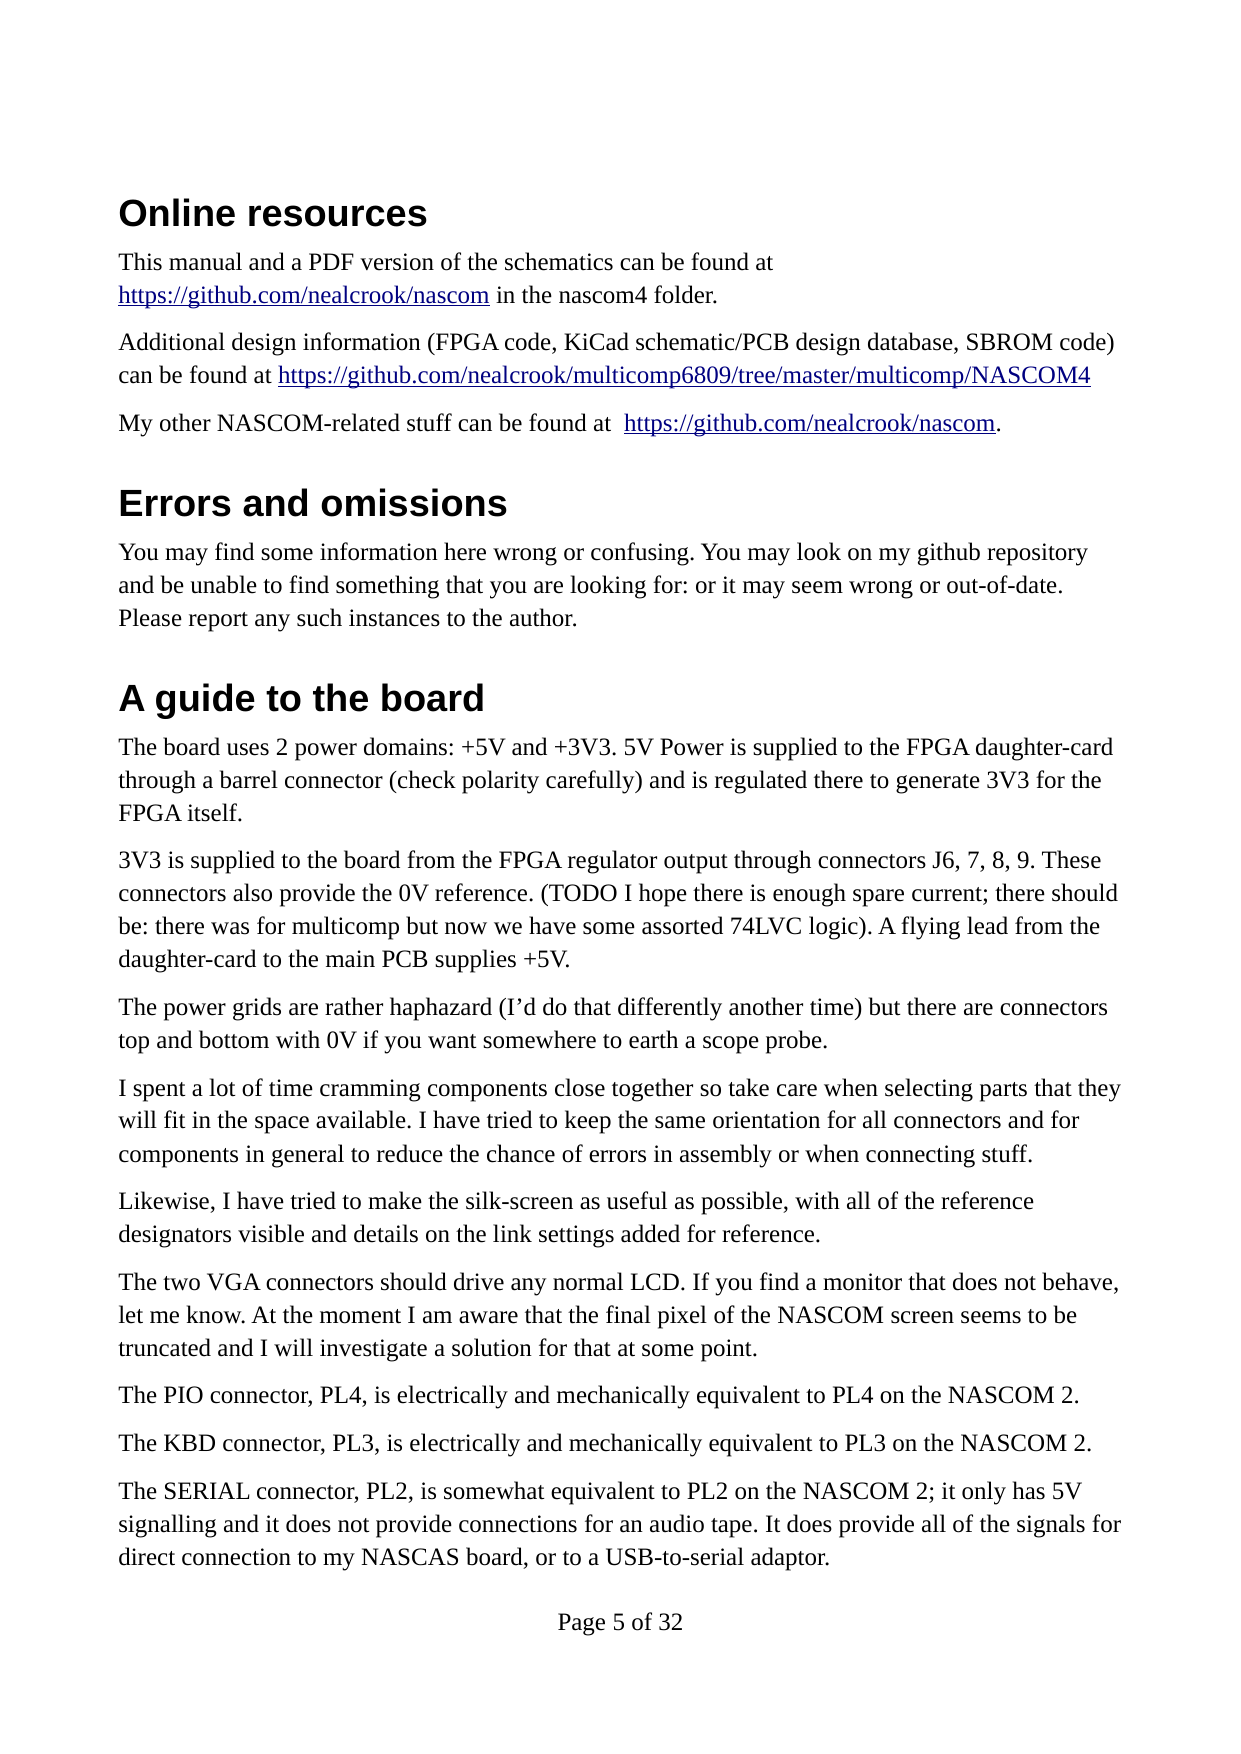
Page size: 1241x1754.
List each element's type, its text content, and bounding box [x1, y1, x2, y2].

text The PIO connector, PL4, is electrically and mechanically equivalent to PL4 on the NASCOM 2. [118, 1381, 1122, 1409]
text You may find some information here wrong or confusing. You may look on my github repository and be unable to find something that you are looking for: or it may seem wrong or out-of-date. Please report any such instances to the author. [118, 537, 1122, 632]
text This manual and a PDF version of the schematics can be found at https://github.com/nealcrook/nascom in the nascom4 folder. [118, 247, 1122, 309]
text Likewise, I have tried to make the silk-screen as useful as possible, with all of the reference designators visible and details on the link settings added for reference. [118, 1186, 1122, 1248]
text The power grids are rather haphazard (I’d do that differently another time) but there are connectors top and bottom with 0V if you want somewhere to earth a scope probe. [118, 992, 1122, 1054]
text The KBD connector, PL3, is electrically and mechanically equivalent to PL3 on the NASCOM 2. [118, 1428, 1122, 1457]
subtitle Online resources [118, 191, 1122, 234]
text Additional design information (FPGA code, KiCad schematic/PCB design database, SBROM code) can be found at https://github.com/nealcrook/multicomp6809/tree/master/multicomp/NASCOM4 [118, 327, 1122, 389]
subtitle A guide to the board [118, 676, 1122, 719]
text The SERIAL connector, PL2, is somewhat equivalent to PL2 on the NASCOM 2; it only has 5V signalling and it does not provide connections for an audio tape. It does provide all of the signals for direct connection to my NASCAS board, or to a USB-to-serial adaptor. [118, 1476, 1122, 1571]
text The two VGA connectors should drive any normal LCD. If you find a monitor that does not behave, let me know. At the moment I am aware that the final pixel of the NASCOM screen seems to be truncated and I will investigate a solution for that at some point. [118, 1267, 1122, 1362]
subtitle Errors and omissions [118, 481, 1122, 524]
text My other NASCOM-related stuff can be found at https://github.com/nealcrook/nascom. [118, 408, 1122, 437]
text 3V3 is supplied to the board from the FPGA regulator output through connectors J6, 7, 8, 9. These connectors also provide the 0V reference. (TODO I hope there is enough spare current; there should be: there was for multicomp but now we have some assorted 74LVC logic). A flying lead from the daughter-card to the main PCB supplies +5V. [118, 845, 1122, 973]
text The board uses 2 power domains: +5V and +3V3. 5V Power is supplied to the FPGA daughter-card through a barrel connector (check polarity carefully) and is regulated there to generate 3V3 for the FPGA itself. [118, 732, 1122, 826]
text I spent a lot of time cramming components close together so take care when selecting parts that they will fit in the space available. I have tried to keep the same orientation for all connectors and for components in general to reduce the chance of errors in assembly or when connecting stuff. [118, 1073, 1122, 1167]
